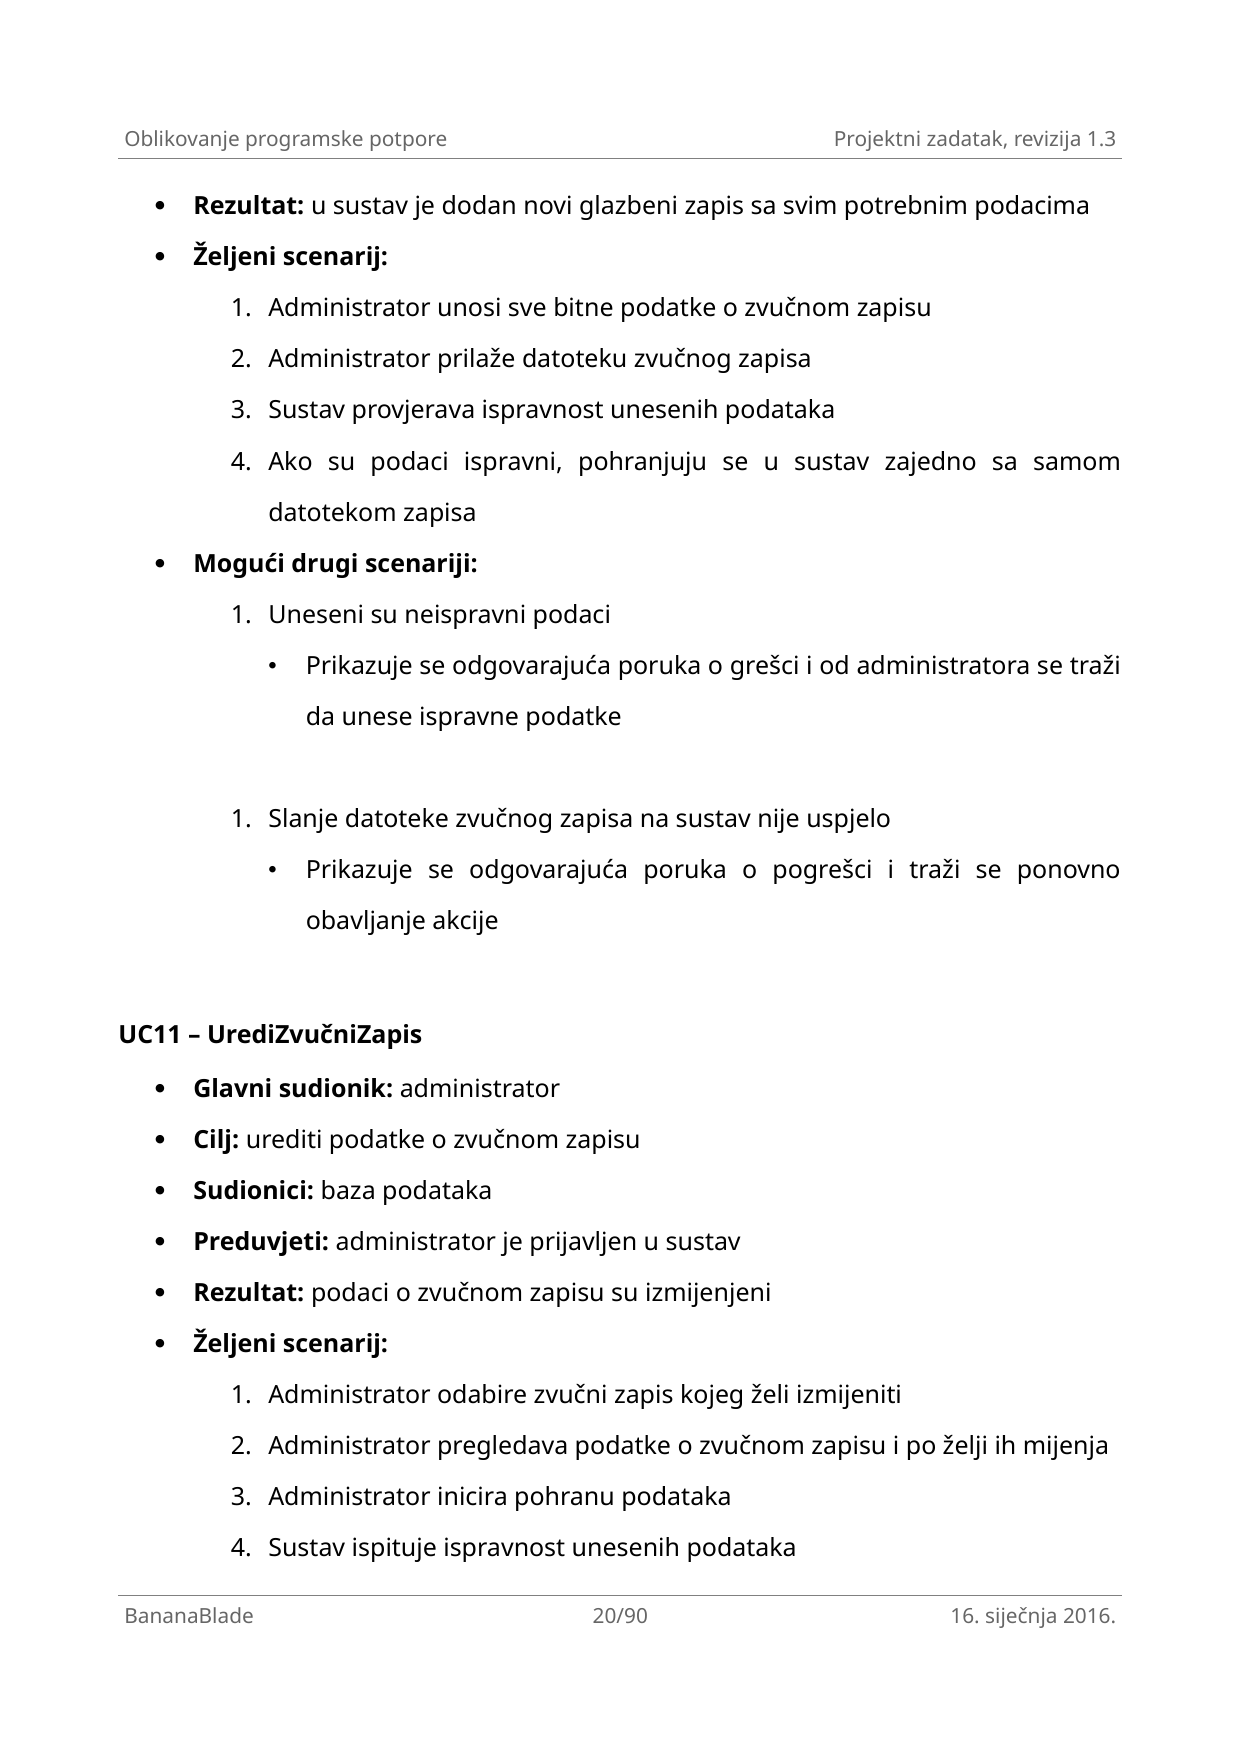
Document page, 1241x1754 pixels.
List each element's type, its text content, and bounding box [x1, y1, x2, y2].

list Glavni sudionik: administrator [156, 1071, 1122, 1104]
list Sustav provjerava ispravnost unesenih podataka [231, 392, 1122, 426]
list Mogući drugi scenariji: [156, 545, 1122, 579]
list Sustav ispituje ispravnost unesenih podataka [231, 1530, 1122, 1564]
list Uneseni su neispravni podaci [231, 596, 1122, 630]
list Administrator pregledava podatke o zvučnom zapisu i po želji ih mijenja [231, 1428, 1122, 1462]
list Rezultat: podaci o zvučnom zapisu su izmijenjeni [156, 1275, 1122, 1309]
list Sudionici: baza podataka [156, 1173, 1122, 1207]
list Administrator inicira pohranu podataka [231, 1479, 1122, 1513]
list Administrator odabire zvučni zapis kojeg želi izmijeniti [231, 1377, 1122, 1411]
list Prikazuje se odgovarajuća poruka o grešci i od administratora se traži da unese ispravne podatke [268, 647, 1122, 732]
list Cilj: urediti podatke o zvučnom zapisu [156, 1122, 1122, 1156]
list Željeni scenarij: [156, 239, 1122, 273]
list Rezultat: u sustav je dodan novi glazbeni zapis sa svim potrebnim podacima [156, 188, 1122, 222]
list Administrator unosi sve bitne podatke o zvučnom zapisu [231, 290, 1122, 324]
subtitle UC11 – UrediZvučniZapis [118, 1017, 1122, 1051]
list Prikazuje se odgovarajuća poruka o pogrešci i traži se ponovno obavljanje akcije [268, 852, 1122, 937]
list Preduvjeti: administrator je prijavljen u sustav [156, 1224, 1122, 1258]
list Željeni scenarij: [156, 1326, 1122, 1360]
list Ako su podaci ispravni, pohranjuju se u sustav zajedno sa samom datotekom zapisa [231, 443, 1122, 528]
list Slanje datoteke zvučnog zapisa na sustav nije uspjelo [231, 801, 1122, 834]
list Administrator prilaže datoteku zvučnog zapisa [231, 341, 1122, 375]
